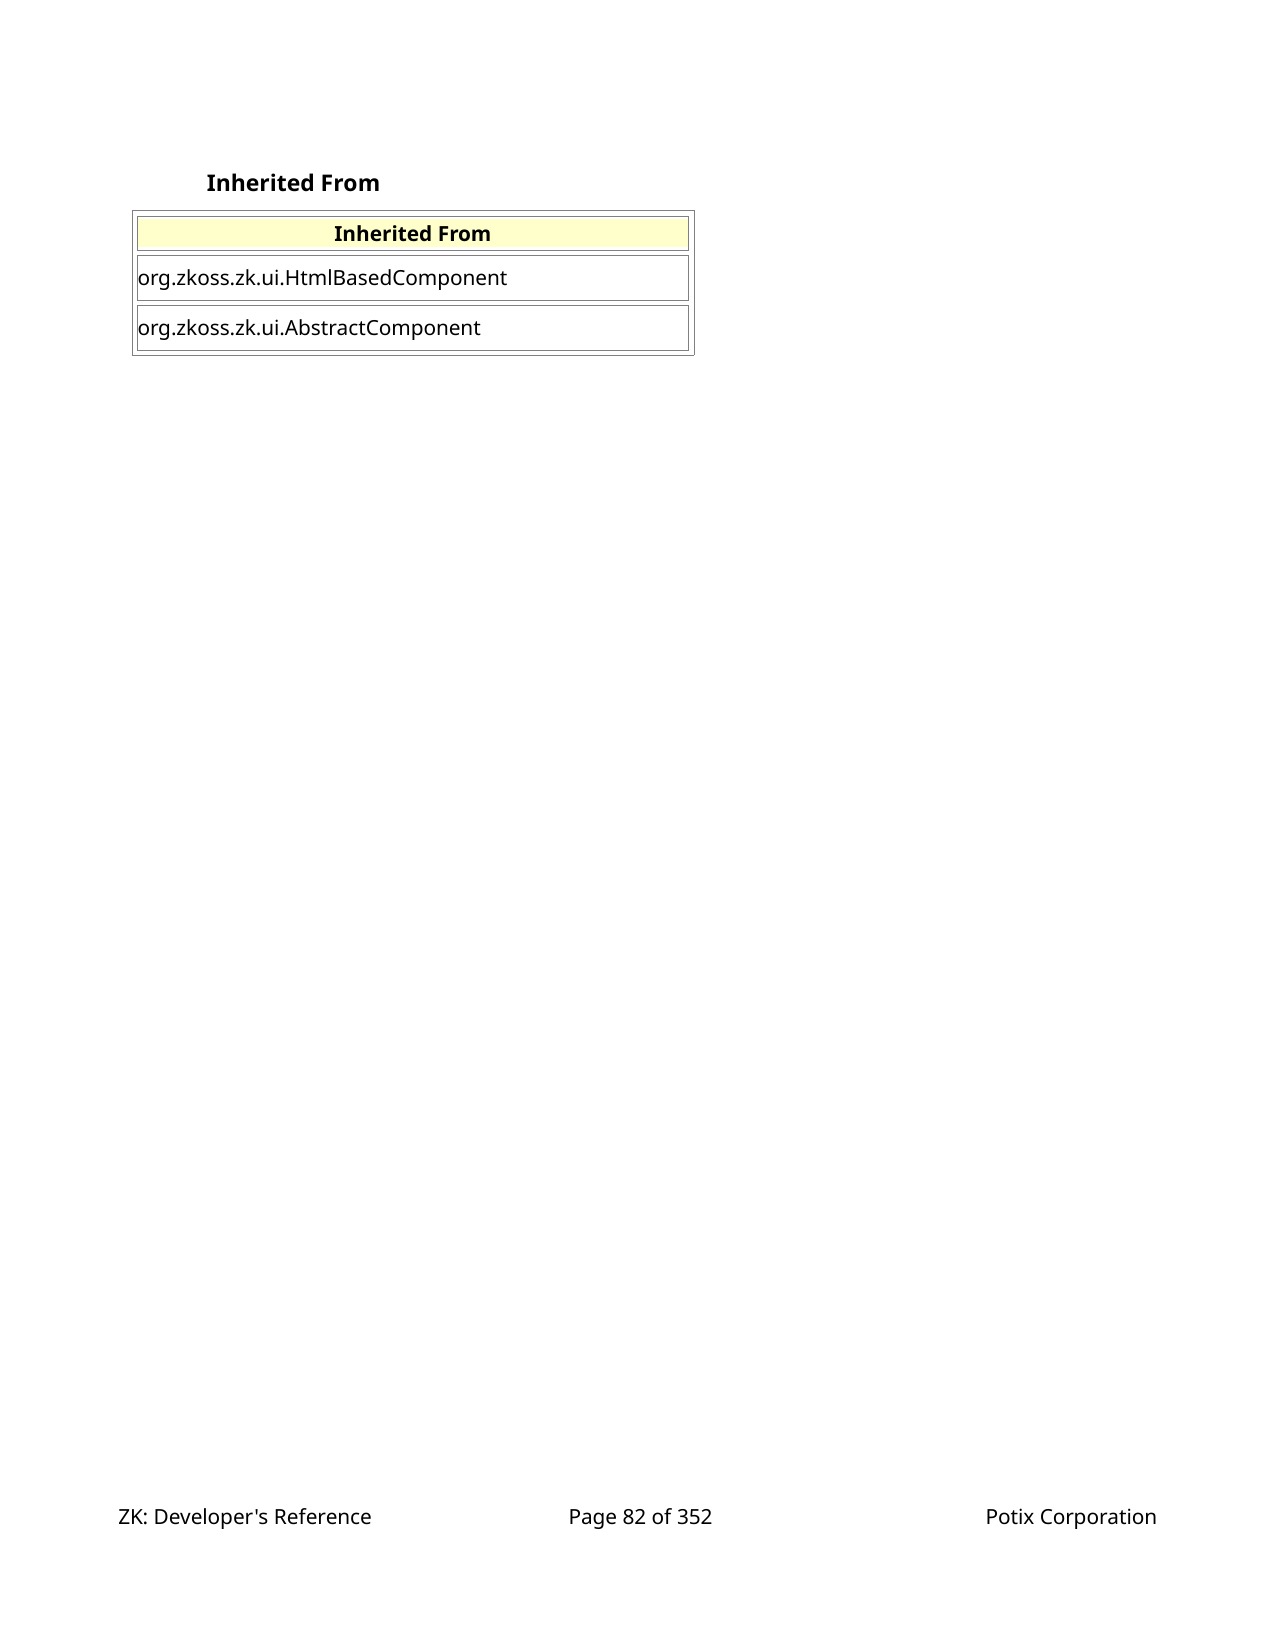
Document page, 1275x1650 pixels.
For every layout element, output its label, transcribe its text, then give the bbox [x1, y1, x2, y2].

table_cell org.zkoss.zk.ui.HtmlBasedComponent [134, 250, 691, 300]
table_header Inherited From [134, 211, 691, 250]
subtitle Inherited From [207, 167, 1157, 198]
table_cell org.zkoss.zk.ui.AbstractComponent [134, 300, 691, 349]
